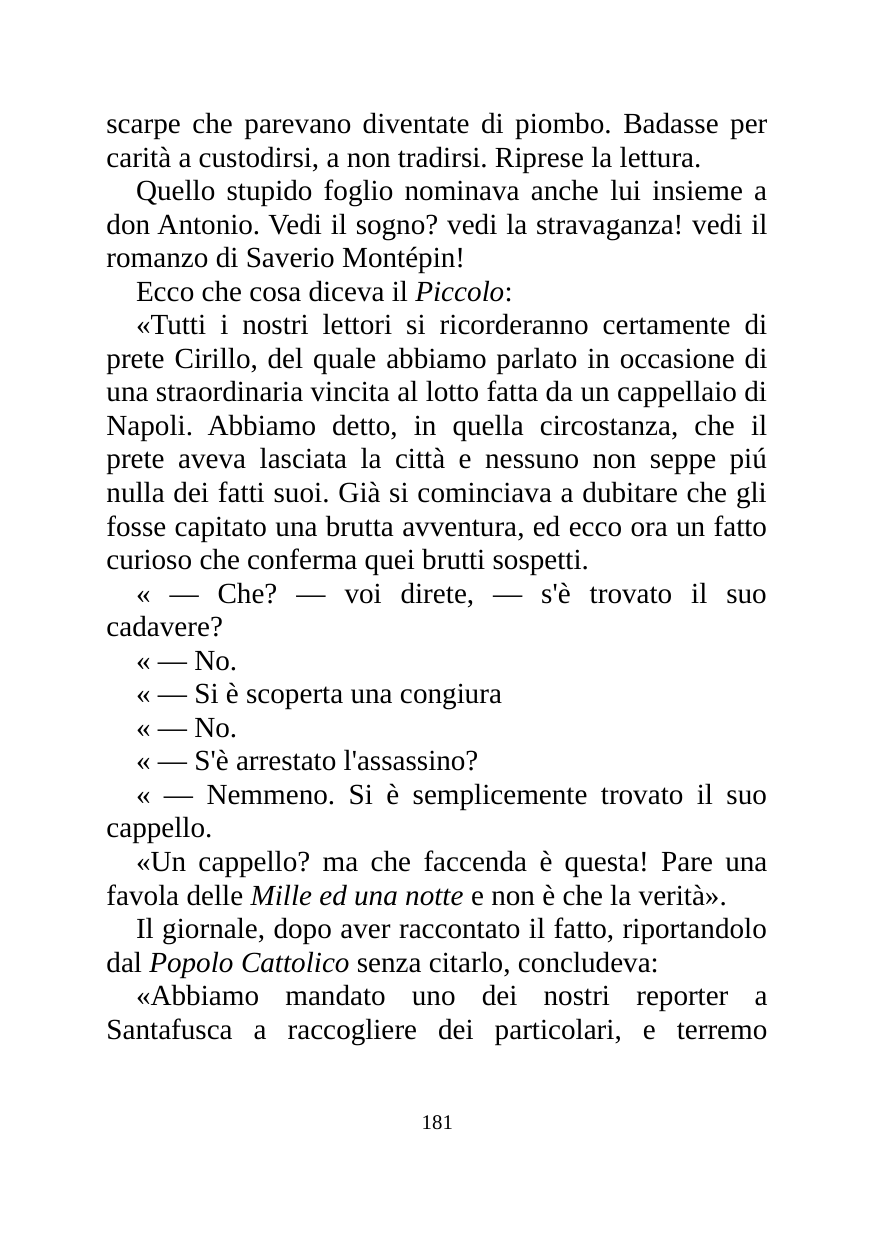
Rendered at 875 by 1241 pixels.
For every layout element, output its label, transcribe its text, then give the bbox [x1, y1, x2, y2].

text « — S'è arrestato l'assassino? [106, 743, 768, 777]
text « — No. [106, 643, 768, 676]
text scarpe che parevano diventate di piombo. Badasse per carità a custodirsi, a non tradirsi. Riprese la lettura. [106, 106, 768, 173]
text « — Si è scoperta una congiura [106, 676, 768, 710]
text Il giornale, dopo aver raccontato il fatto, riportandolo dal Popolo Cattolico senza citarlo, concludeva: [106, 911, 768, 978]
text «Tutti i nostri lettori si ricorderanno certamente di prete Cirillo, del quale abbiamo parlato in occasione di una straordinaria vincita al lotto fatta da un cappellaio di Napoli. Abbiamo detto, in quella circostanza, che il prete aveva lasciata la città e nessuno non seppe piú nulla dei fatti suoi. Già si cominciava a dubitare che gli fosse capitato una brutta avventura, ed ecco ora un fatto curioso che conferma quei brutti sospetti. [106, 307, 768, 576]
text Quello stupido foglio nominava anche lui insieme a don Antonio. Vedi il sogno? vedi la stravaganza! vedi il romanzo di Saverio Montépin! [106, 173, 768, 274]
text «Un cappello? ma che faccenda è questa! Pare una favola delle Mille ed una notte e non è che la verità». [106, 844, 768, 911]
text Ecco che cosa diceva il Piccolo: [106, 274, 768, 307]
text « — No. [106, 710, 768, 743]
text « — Che? — voi direte, — s'è trovato il suo cadavere? [106, 576, 768, 643]
text «Abbiamo mandato uno dei nostri reporter a Santafusca a raccogliere dei particolari, e terremo [106, 978, 768, 1045]
text « — Nemmeno. Si è semplicemente trovato il suo cappello. [106, 777, 768, 844]
